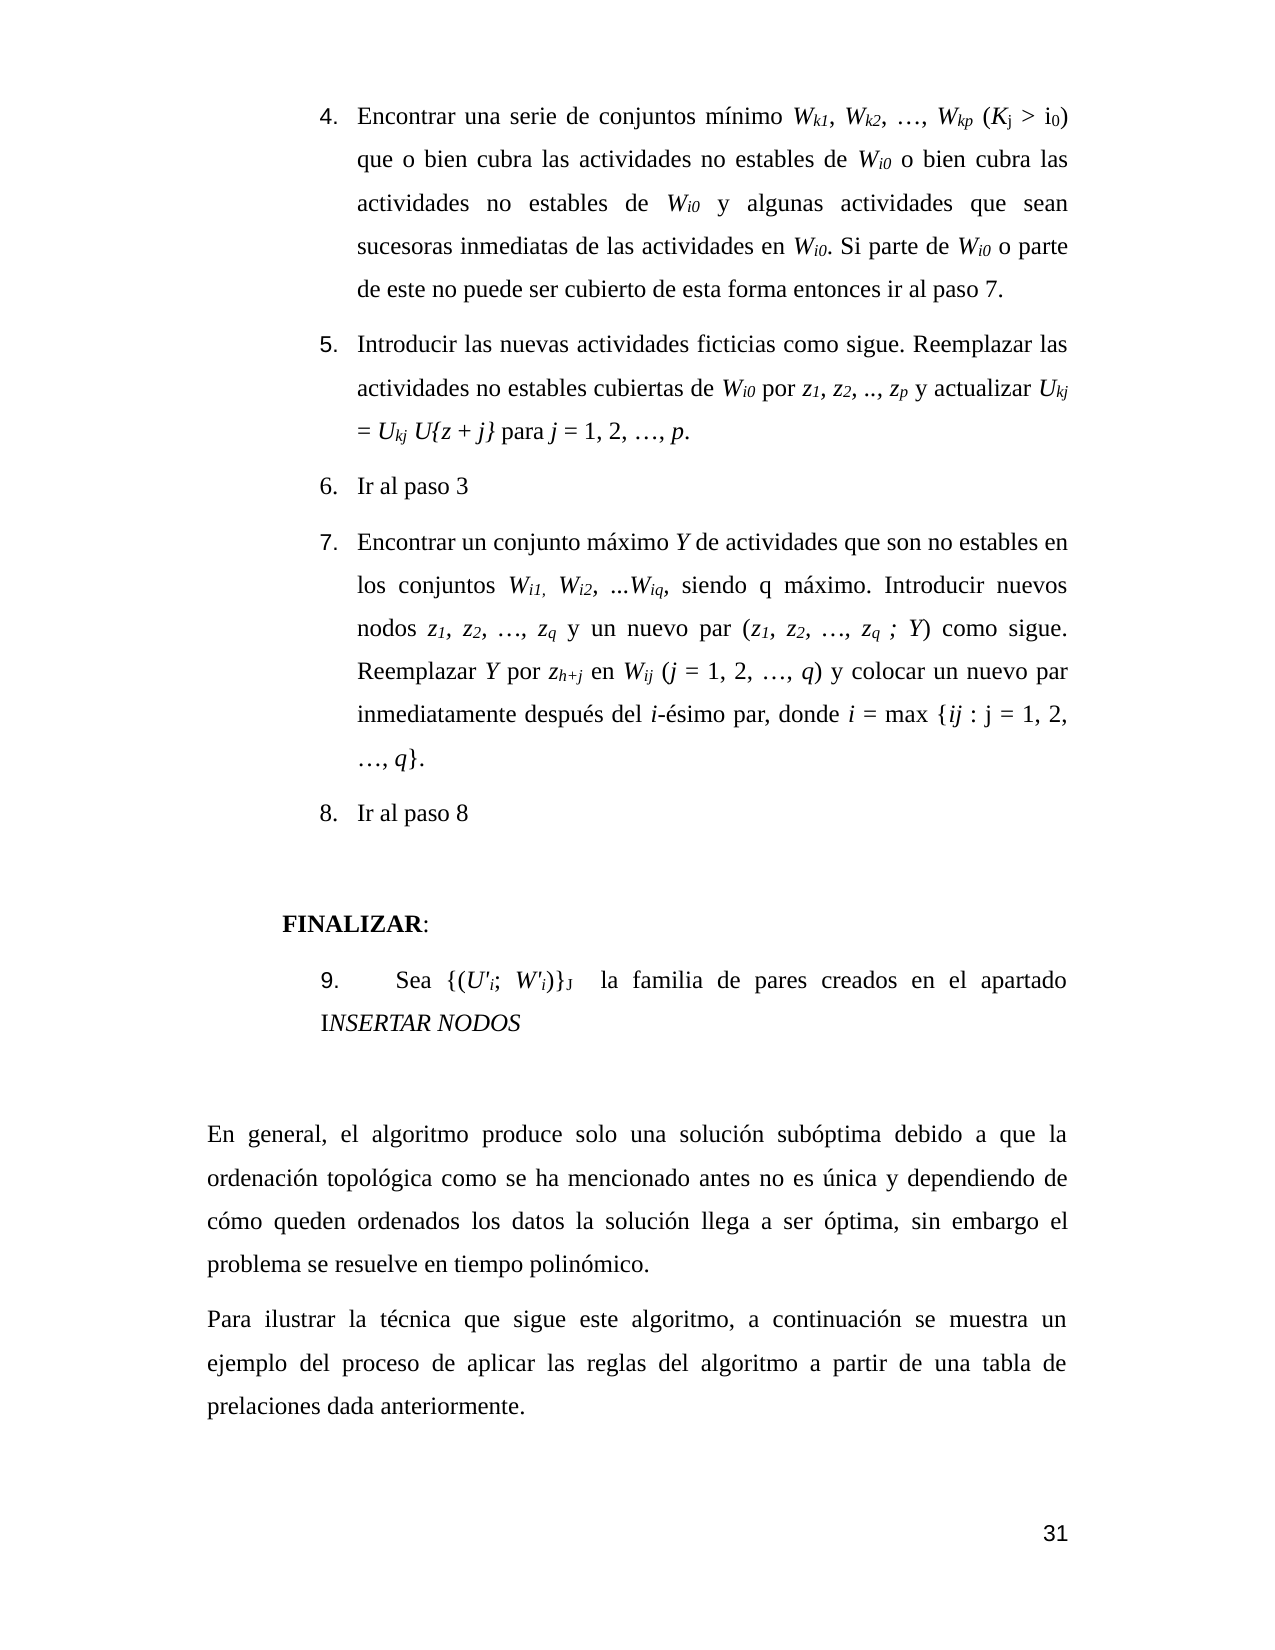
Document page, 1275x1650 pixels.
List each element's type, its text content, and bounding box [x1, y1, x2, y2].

text FINALIZAR: [282, 909, 1068, 938]
list Ir al paso 8 [319, 798, 1068, 827]
text Para ilustrar la técnica que sigue este algoritmo, a continuación se muestra un ejemplo del proceso de aplicar las reglas del algoritmo a partir de una tabla de prelaciones dada anteriormente. [207, 1304, 1068, 1419]
list Encontrar un conjunto máximo Y de actividades que son no estables en los conjuntos Wi1, Wi2, ...Wiq, siendo q máximo. Introducir nuevos nodos z1, z2, …, zq y un nuevo par (z1, z2, …, zq ; Y) como sigue. Reemplazar Y por zh+j en Wij (j = 1, 2, …, q) y colocar un nuevo par inmediatamente después del i-ésimo par, donde i = max {ij : j = 1, 2, …, q}. [319, 527, 1068, 771]
text En general, el algoritmo produce solo una solución subóptima debido a que la ordenación topológica como se ha mencionado antes no es única y dependiendo de cómo queden ordenados los datos la solución llega a ser óptima, sin embargo el problema se resuelve en tiempo polinómico. [207, 1119, 1068, 1278]
list Sea {(U'i; W'i)}J la familia de pares creados en el apartado INSERTAR NODOS [320, 965, 1068, 1037]
list Encontrar una serie de conjuntos mínimo Wk1, Wk2, …, Wkp (Kj > i0) que o bien cubra las actividades no estables de Wi0 o bien cubra las actividades no estables de Wi0 y algunas actividades que sean sucesoras inmediatas de las actividades en Wi0. Si parte de Wi0 o parte de este no puede ser cubierto de esta forma entonces ir al paso 7. [319, 101, 1068, 303]
list Ir al paso 3 [319, 471, 1068, 500]
list Introducir las nuevas actividades ficticias como sigue. Reemplazar las actividades no estables cubiertas de Wi0 por z1, z2, .., zp y actualizar Ukj = Ukj U{z + j} para j = 1, 2, …, p. [319, 329, 1068, 444]
